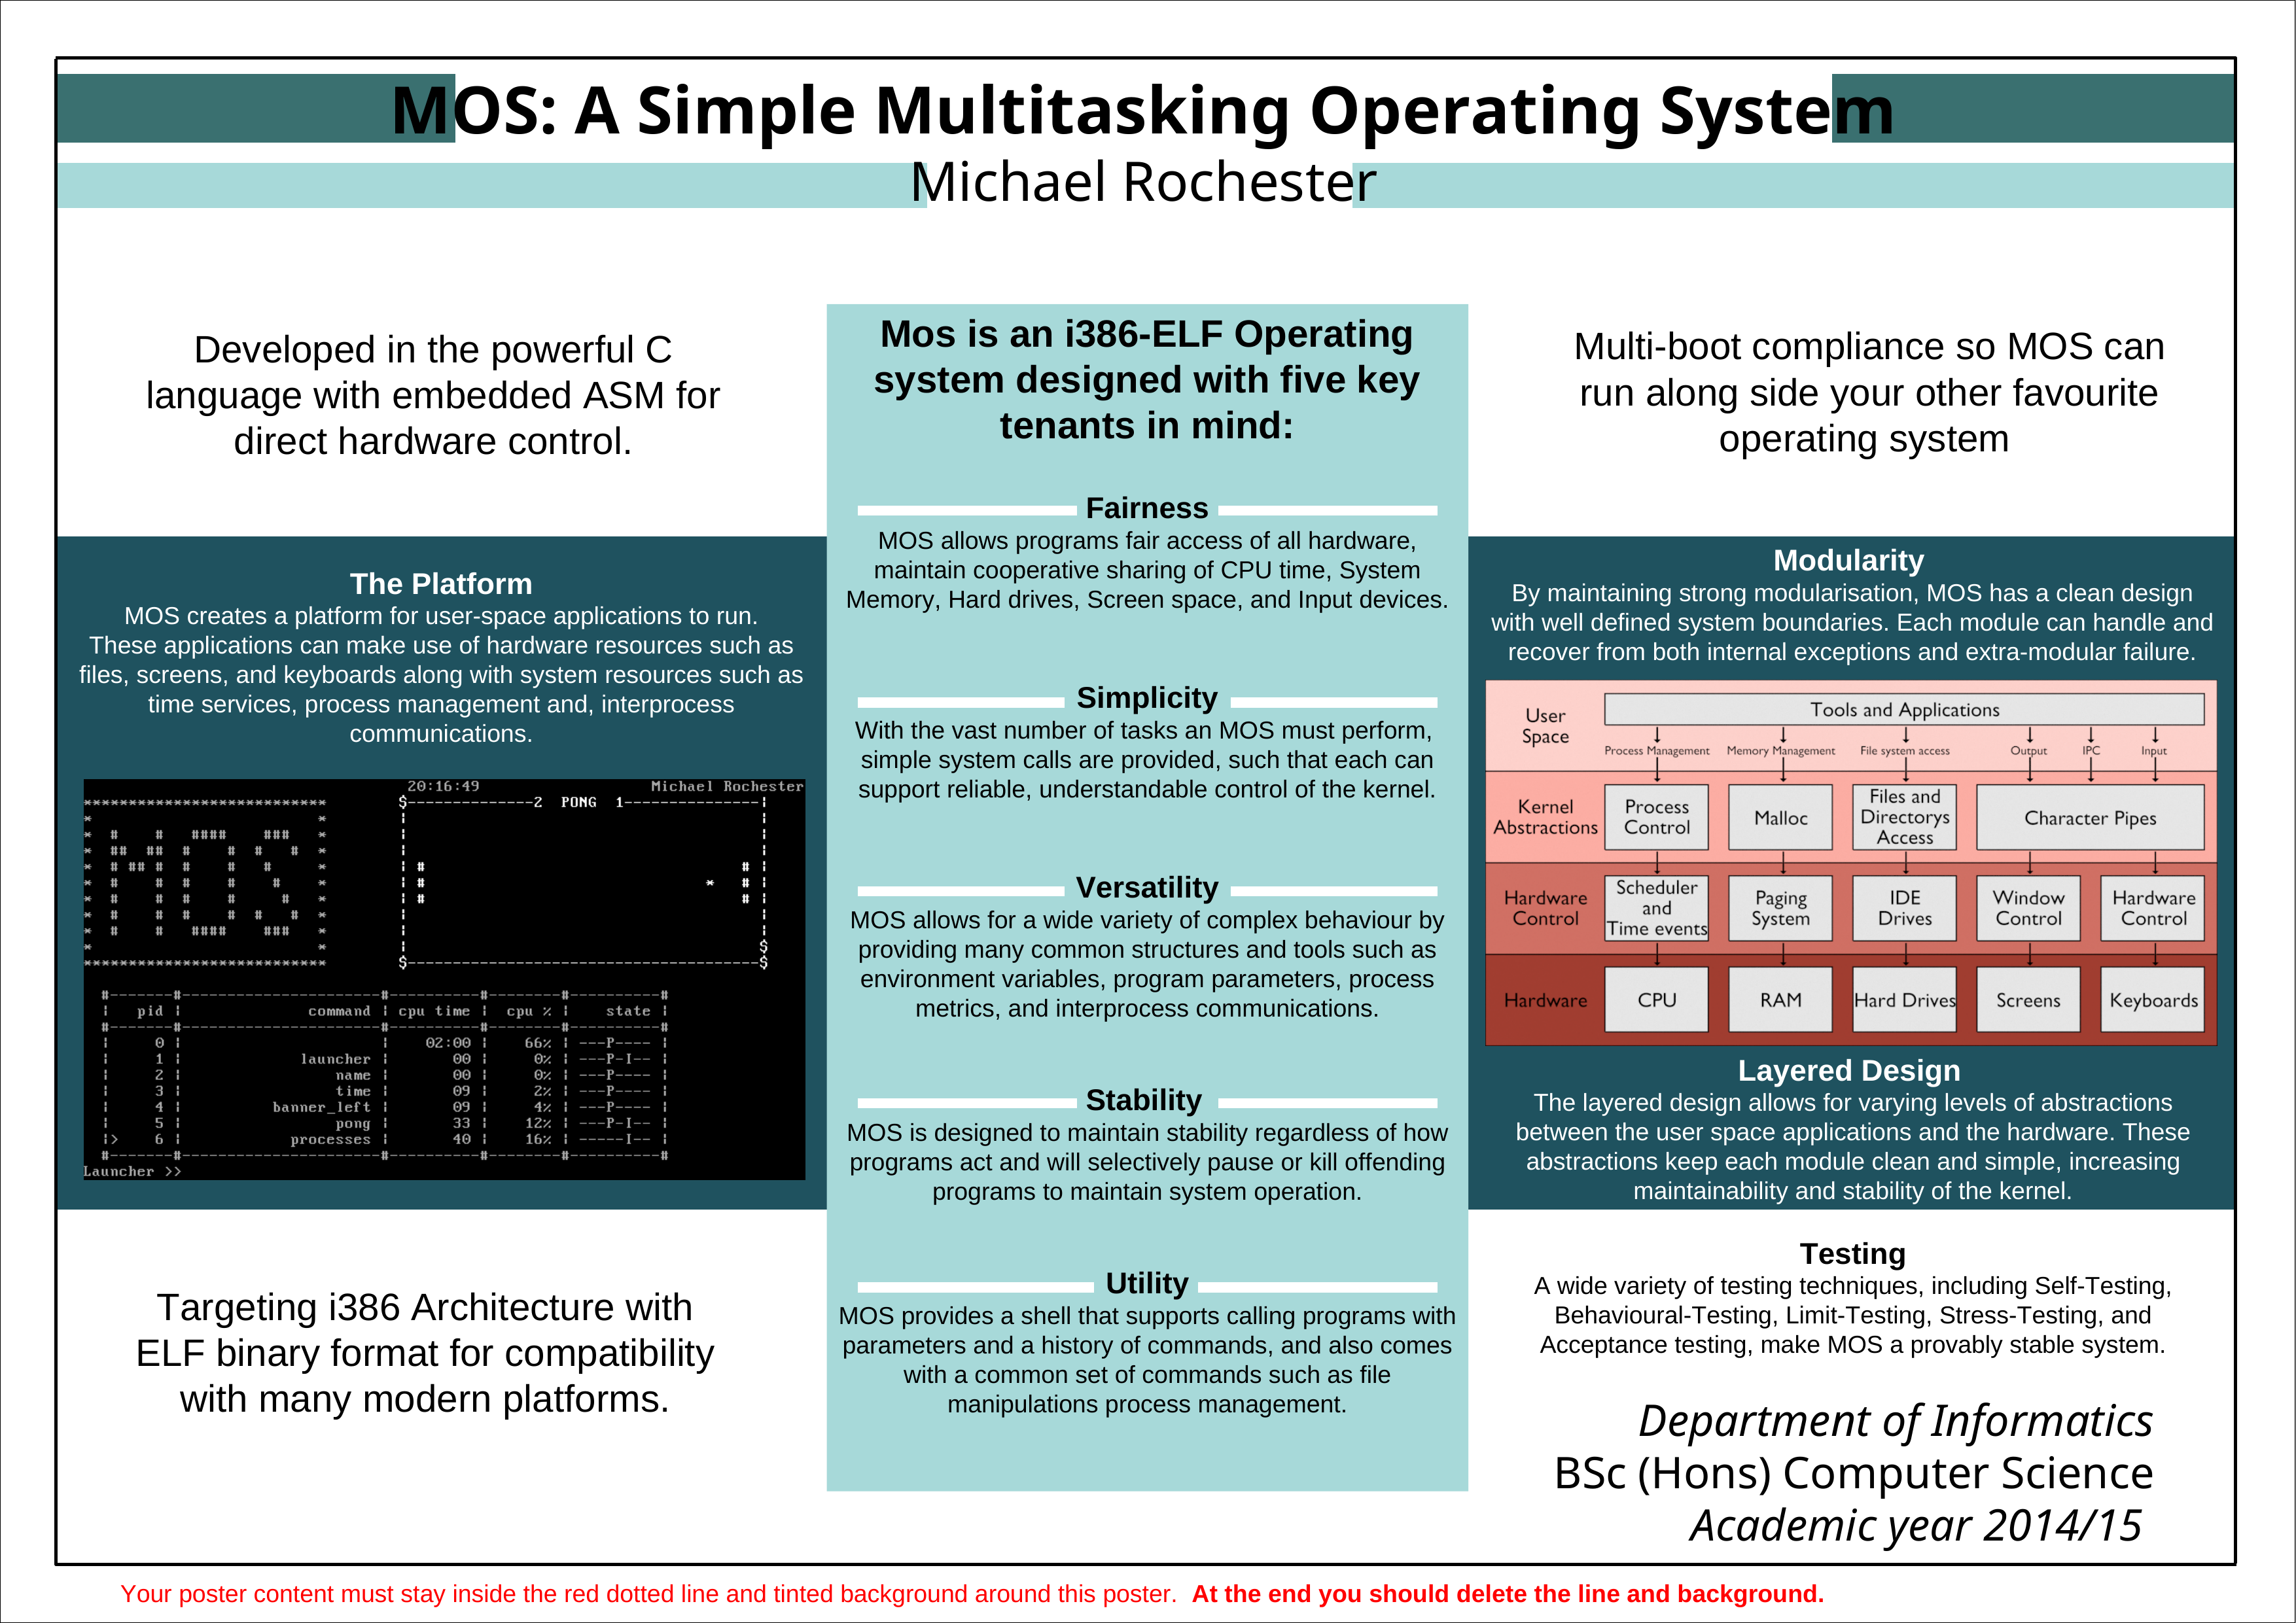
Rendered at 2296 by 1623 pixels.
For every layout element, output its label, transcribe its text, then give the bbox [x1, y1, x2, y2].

picture [84, 937, 805, 1180]
text_box Developed in the powerful C language with embedded ASM for direct hardware control. [116, 319, 751, 482]
text_box [27, 26, 2269, 1597]
text_box Modularity By maintaining strong modularisation, MOS has a clean design with well defined system boundaries. Each module can handle and recover from both internal exceptions and extra-modular failure. [1481, 536, 2225, 914]
picture [1485, 680, 2217, 1046]
text_box Layered Design The layered design allows for varying levels of abstractions between the user space applications and the hardware. These abstractions keep each module clean and simple, increasing maintainability and stability of the kernel. Testing A wide variety of testing techniques, including Self-Testing, Behavioural-Testing, Limit-Testing, Stress-Testing, and Acceptance testing, make MOS a provably stable system. [1481, 1045, 2225, 1424]
text_box Department of Informatics BSc (Hons) Computer Science Academic year 2014/15 [1496, 1424, 2178, 1560]
text_box Your poster content must stay inside the red dotted line and tinted background around this poster. At the end you should delete the line and background. [111, 1573, 2236, 1613]
text_box Multi-boot compliance so MOS can run along side your other favourite operating system [1553, 317, 2187, 480]
text_box Targeting i386 Architecture with ELF binary format for compatibility with many modern platforms. [109, 1277, 743, 1440]
text_box Mos is an i386-ELF Operating system designed with five key tenants in mind: Fairness MOS allows programs fair access of all hardware, maintain cooperative sharing of CPU time, System Memory, Hard drives, Screen space, and Input devices. Simplicity With the vast number of tasks an MOS must perform, simple system calls are provided, such that each can support reliable, understandable control of the kernel. Versatility MOS allows for a wide variety of complex behaviour by providing many common structures and tools such as environment variables, program parameters, process metrics, and interprocess communications. Stability MOS is designed to maintain stability regardless of how programs act and will selectively pause or kill offending programs to maintain system operation. Utility MOS provides a shell that supports calling programs with parameters and a history of commands, and also comes with a common set of commands such as file manipulations process management. [826, 304, 1469, 1492]
text_box MOS: A Simple Multitasking Operating System Michael Rochester [111, 63, 2178, 218]
text_box The Platform MOS creates a platform for user-space applications to run. These applications can make use of hardware resources such as files, screens, and keyboards along with system resources such as time services, process management and, interprocess communications. [56, 559, 827, 937]
